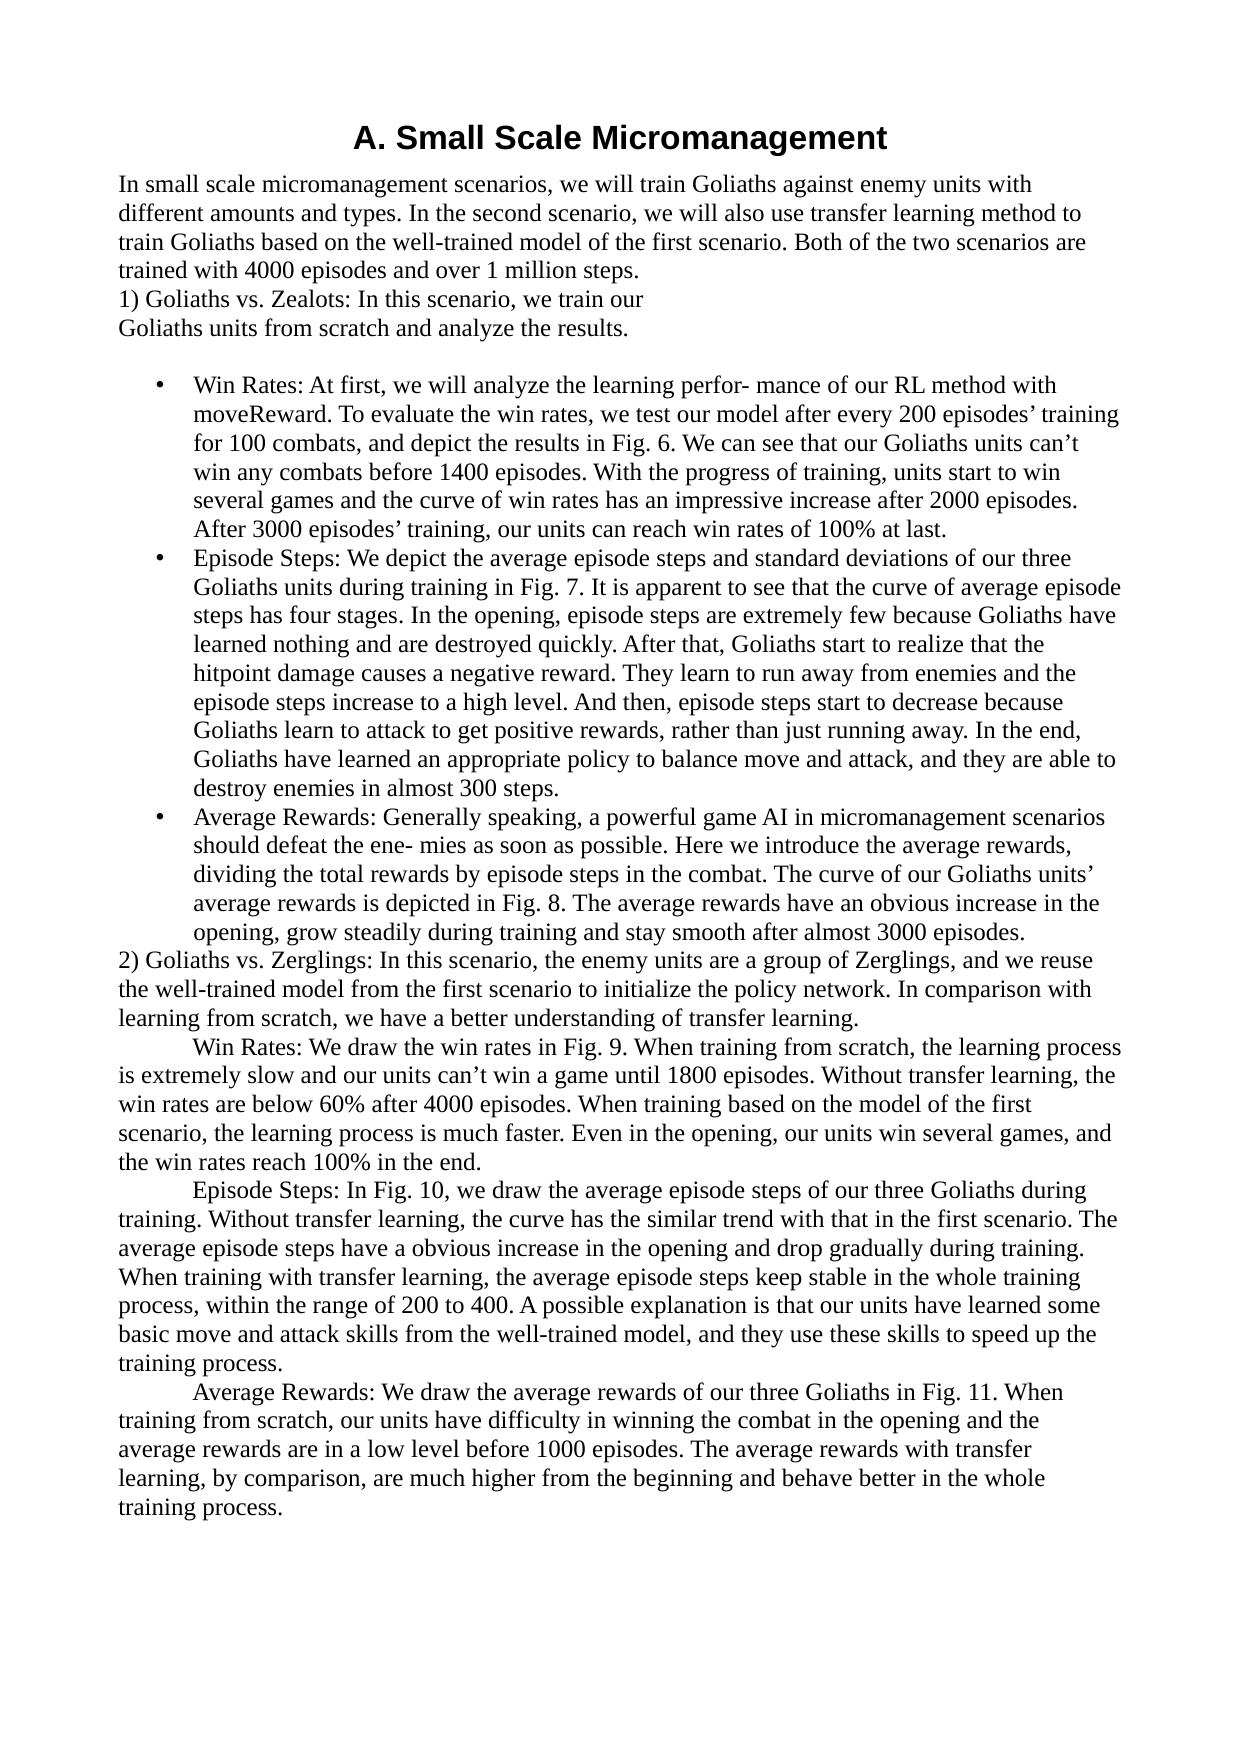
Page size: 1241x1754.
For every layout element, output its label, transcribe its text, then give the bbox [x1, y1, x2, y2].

list Episode Steps: We depict the average episode steps and standard deviations of our three Goliaths units during training in Fig. 7. It is apparent to see that the curve of average episode steps has four stages. In the opening, episode steps are extremely few because Goliaths have learned nothing and are destroyed quickly. After that, Goliaths start to realize that the hitpoint damage causes a negative reward. They learn to run away from enemies and the episode steps increase to a high level. And then, episode steps start to decrease because Goliaths learn to attack to get positive rewards, rather than just running away. In the end, Goliaths have learned an appropriate policy to balance move and attack, and they are able to destroy enemies in almost 300 steps. [156, 543, 1122, 802]
text Goliaths units from scratch and analyze the results. [118, 313, 1122, 342]
list Win Rates: At first, we will analyze the learning perfor- mance of our RL method with moveReward. To evaluate the win rates, we test our model after every 200 episodes’ training for 100 combats, and depict the results in Fig. 6. We can see that our Goliaths units can’t win any combats before 1400 episodes. With the progress of training, units start to win several games and the curve of win rates has an impressive increase after 2000 episodes. After 3000 episodes’ training, our units can reach win rates of 100% at last. [156, 371, 1122, 543]
text 2) Goliaths vs. Zerglings: In this scenario, the enemy units are a group of Zerglings, and we reuse the well-trained model from the first scenario to initialize the policy network. In comparison with learning from scratch, we have a better understanding of transfer learning. [118, 946, 1122, 1032]
text Average Rewards: We draw the average rewards of our three Goliaths in Fig. 11. When training from scratch, our units have difficulty in winning the combat in the opening and the average rewards are in a low level before 1000 episodes. The average rewards with transfer learning, by comparison, are much higher from the beginning and behave better in the whole training process. [118, 1377, 1122, 1521]
text 1) Goliaths vs. Zealots: In this scenario, we train our [118, 284, 1122, 313]
text Win Rates: We draw the win rates in Fig. 9. When training from scratch, the learning process is extremely slow and our units can’t win a game until 1800 episodes. Without transfer learning, the win rates are below 60% after 4000 episodes. When training based on the model of the first scenario, the learning process is much faster. Even in the opening, our units win several games, and the win rates reach 100% in the end. [118, 1032, 1122, 1176]
subtitle A. Small Scale Micromanagement [118, 118, 1122, 157]
list Average Rewards: Generally speaking, a powerful game AI in micromanagement scenarios should defeat the ene- mies as soon as possible. Here we introduce the average rewards, dividing the total rewards by episode steps in the combat. The curve of our Goliaths units’ average rewards is depicted in Fig. 8. The average rewards have an obvious increase in the opening, grow steadily during training and stay smooth after almost 3000 episodes. [156, 802, 1122, 946]
text In small scale micromanagement scenarios, we will train Goliaths against enemy units with different amounts and types. In the second scenario, we will also use transfer learning method to train Goliaths based on the well-trained model of the first scenario. Both of the two scenarios are trained with 4000 episodes and over 1 million steps. [118, 169, 1122, 284]
text Episode Steps: In Fig. 10, we draw the average episode steps of our three Goliaths during training. Without transfer learning, the curve has the similar trend with that in the first scenario. The average episode steps have a obvious increase in the opening and drop gradually during training. When training with transfer learning, the average episode steps keep stable in the whole training process, within the range of 200 to 400. A possible explanation is that our units have learned some basic move and attack skills from the well-trained model, and they use these skills to speed up the training process. [118, 1176, 1122, 1377]
